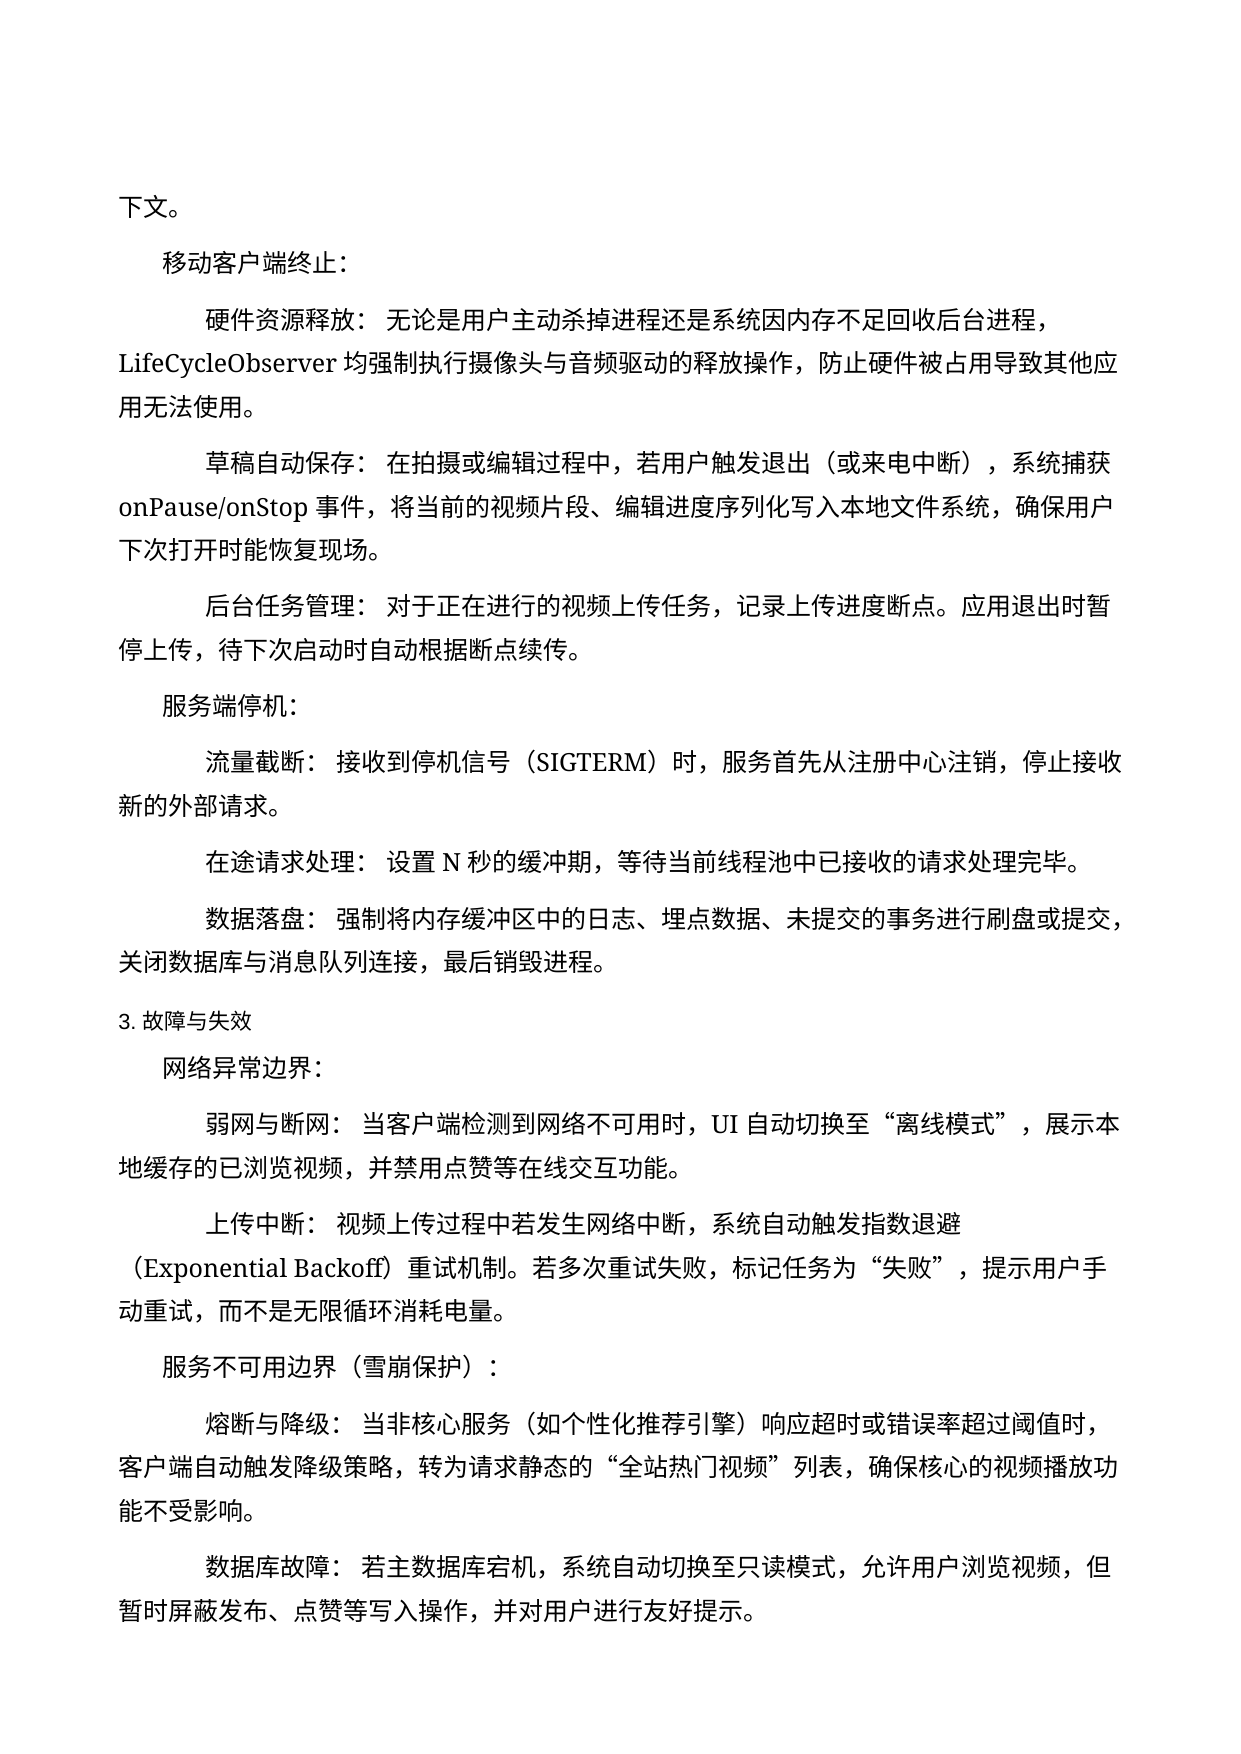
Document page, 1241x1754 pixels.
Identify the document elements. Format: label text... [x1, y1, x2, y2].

text 网络异常边界： [118, 1048, 1122, 1085]
text 硬件资源释放： 无论是用户主动杀掉进程还是系统因内存不足回收后台进程，LifeCycleObserver 均强制执行摄像头与音频驱动的释放操作，防止硬件被占用导致其他应用无法使用。 [118, 300, 1122, 423]
text 弱网与断网： 当客户端检测到网络不可用时，UI 自动切换至“离线模式”，展示本地缓存的已浏览视频，并禁用点赞等在线交互功能。 [118, 1105, 1122, 1184]
text 在途请求处理： 设置 N 秒的缓冲期，等待当前线程池中已接收的请求处理完毕。 [118, 843, 1122, 879]
text 服务不可用边界（雪崩保护）： [118, 1348, 1122, 1384]
text 熔断与降级： 当非核心服务（如个性化推荐引擎）响应超时或错误率超过阈值时，客户端自动触发降级策略，转为请求静态的“全站热门视频”列表，确保核心的视频播放功能不受影响。 [118, 1404, 1122, 1527]
text 草稿自动保存： 在拍摄或编辑过程中，若用户触发退出（或来电中断），系统捕获 onPause/onStop 事件，将当前的视频片段、编辑进度序列化写入本地文件系统，确保用户下次打开时能恢复现场。 [118, 443, 1122, 567]
text 数据落盘： 强制将内存缓冲区中的日志、埋点数据、未提交的事务进行刷盘或提交，关闭数据库与消息队列连接，最后销毁进程。 [118, 899, 1122, 979]
text 后台任务管理： 对于正在进行的视频上传任务，记录上传进度断点。应用退出时暂停上传，待下次启动时自动根据断点续传。 [118, 587, 1122, 666]
text 服务端停机： [118, 687, 1122, 723]
text 下文。 [118, 188, 1122, 224]
subtitle 故障与失效 [118, 1004, 1122, 1036]
text 上传中断： 视频上传过程中若发生网络中断，系统自动触发指数退避（Exponential Backoff）重试机制。若多次重试失败，标记任务为“失败”，提示用户手动重试，而不是无限循环消耗电量。 [118, 1205, 1122, 1328]
text 移动客户端终止： [118, 244, 1122, 280]
text 流量截断： 接收到停机信号（SIGTERM）时，服务首先从注册中心注销，停止接收新的外部请求。 [118, 743, 1122, 823]
text 数据库故障： 若主数据库宕机，系统自动切换至只读模式，允许用户浏览视频，但暂时屏蔽发布、点赞等写入操作，并对用户进行友好提示。 [118, 1547, 1122, 1627]
